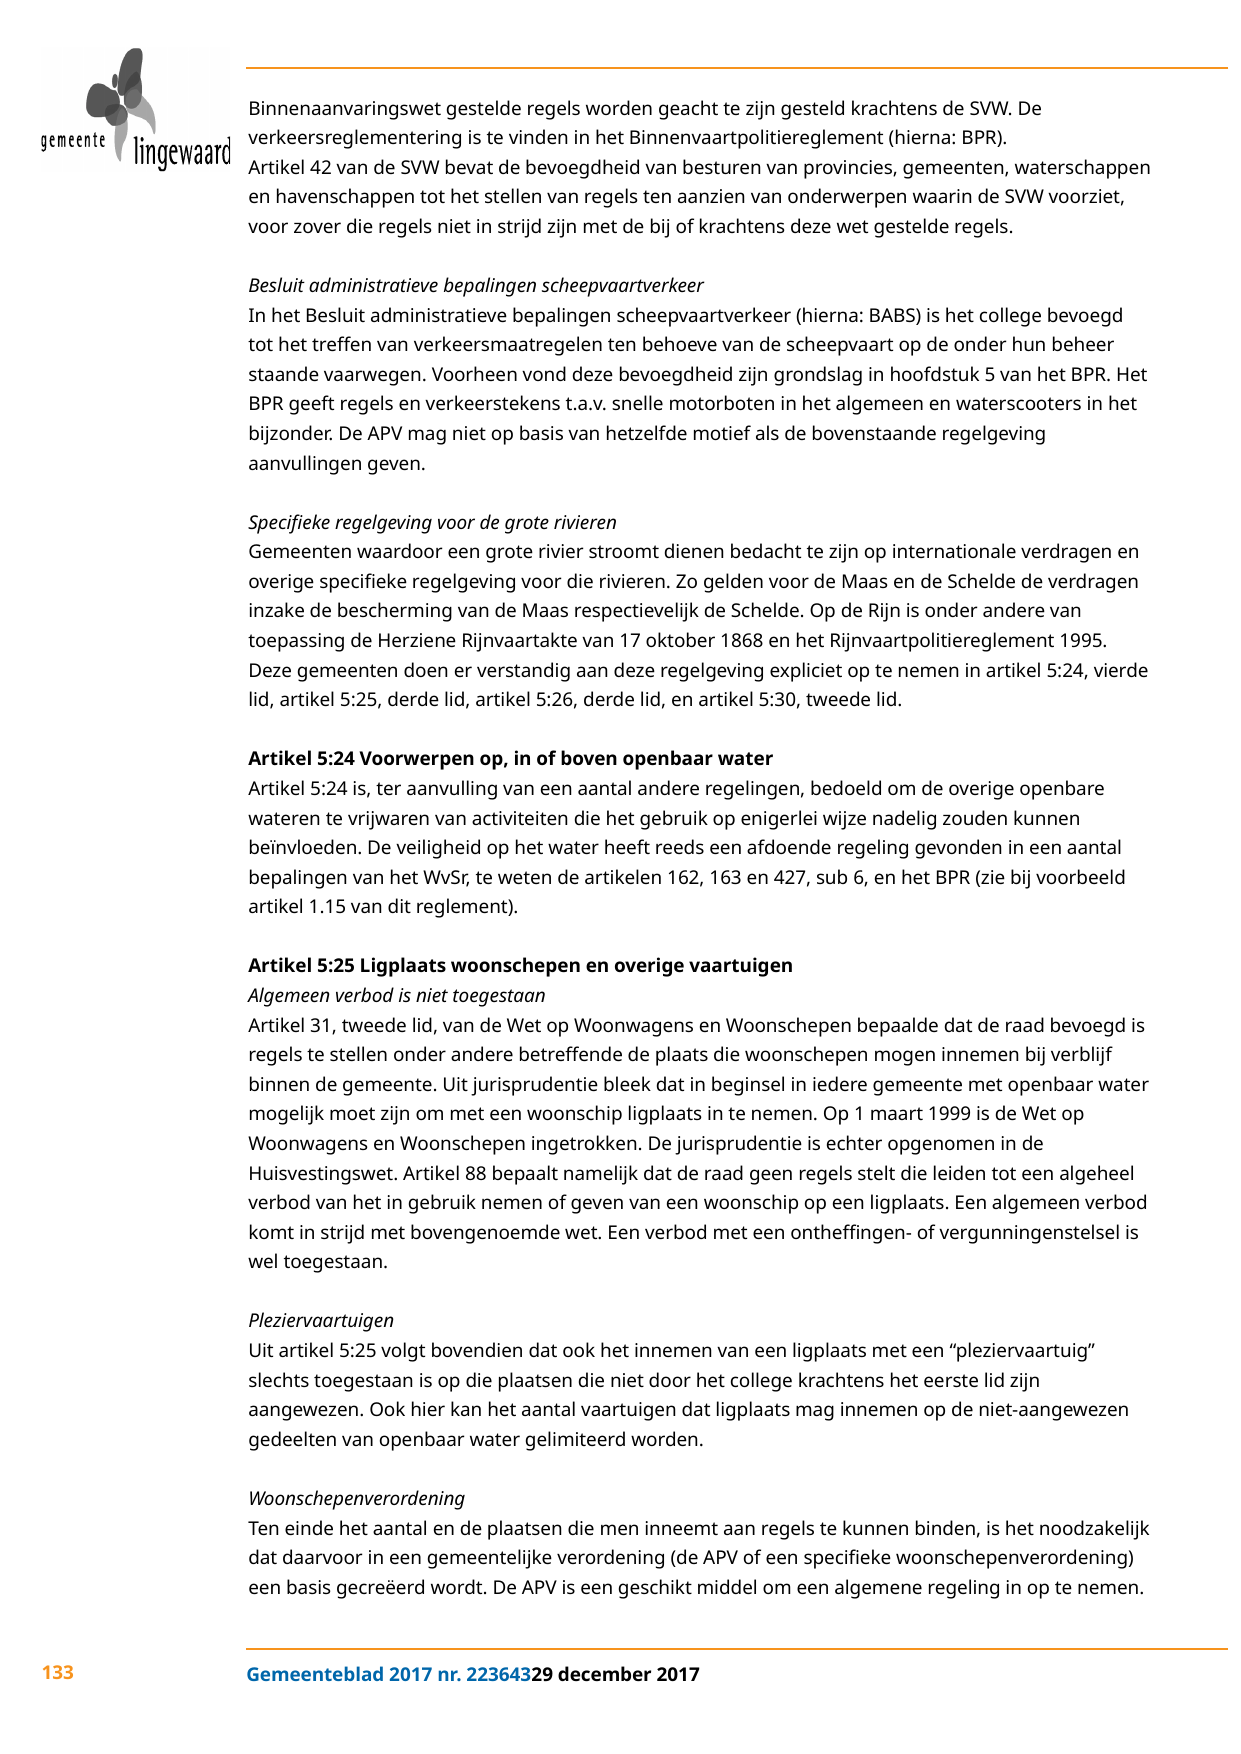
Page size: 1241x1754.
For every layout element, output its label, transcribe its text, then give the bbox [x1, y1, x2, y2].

text Ten einde het aantal en de plaatsen die men inneemt aan regels te kunnen binden, is het noodzakelijk dat daarvoor in een gemeentelijke verordening (de APV of een specifieke woonschepenverordening) een basis gecreëerd wordt. De APV is een geschikt middel om een algemene regeling in op te nemen. [248, 1515, 1152, 1600]
text Woonschepenverordening [248, 1485, 1152, 1511]
text Specifieke regelgeving voor de grote rivieren [248, 509, 1152, 535]
text Pleziervaartuigen [248, 1308, 1152, 1333]
text In het Besluit administratieve bepalingen scheepvaartverkeer (hierna: BABS) is het college bevoegd tot het treffen van verkeersmaatregelen ten behoeve van de scheepvaart op de onder hun beheer staande vaarwegen. Voorheen vond deze bevoegdheid zijn grondslag in hoofdstuk 5 van het BPR. Het BPR geeft regels en verkeerstekens t.a.v. snelle motorboten in het algemeen en waterscooters in het bijzonder. De APV mag niet op basis van hetzelfde motief als de bovenstaande regelgeving aanvullingen geven. [248, 302, 1152, 476]
picture [41, 47, 231, 172]
text Binnenaanvaringswet gestelde regels worden geacht te zijn gesteld krachtens de SVW. De verkeersreglementering is te vinden in het Binnenvaartpolitiereglement (hierna: BPR). [248, 95, 1152, 150]
text Gemeenten waardoor een grote rivier stroomt dienen bedacht te zijn op internationale verdragen en overige specifieke regelgeving voor die rivieren. Zo gelden voor de Maas en de Schelde de verdragen inzake de bescherming van de Maas respectievelijk de Schelde. Op de Rijn is onder andere van toepassing de Herziene Rijnvaartakte van 17 oktober 1868 en het Rijnvaartpolitiereglement 1995. [248, 538, 1152, 653]
text Besluit administratieve bepalingen scheepvaartverkeer [248, 272, 1152, 298]
text Artikel 5:24 is, ter aanvulling van een aantal andere regelingen, bedoeld om de overige openbare wateren te vrijwaren van activiteiten die het gebruik op enigerlei wijze nadelig zouden kunnen beïnvloeden. De veiligheid op het water heeft reeds een afdoende regeling gevonden in een aantal bepalingen van het WvSr, te weten de artikelen 162, 163 en 427, sub 6, en het BPR (zie bij voorbeeld artikel 1.15 van dit reglement). [248, 775, 1152, 919]
text Deze gemeenten doen er verstandig aan deze regelgeving expliciet op te nemen in artikel 5:24, vierde lid, artikel 5:25, derde lid, artikel 5:26, derde lid, en artikel 5:30, tweede lid. [248, 657, 1152, 712]
text Uit artikel 5:25 volgt bovendien dat ook het innemen van een ligplaats met een “pleziervaartuig” slechts toegestaan is op die plaatsen die niet door het college krachtens het eerste lid zijn aangewezen. Ook hier kan het aantal vaartuigen dat ligplaats mag innemen op de niet-aangewezen gedeelten van openbaar water gelimiteerd worden. [248, 1337, 1152, 1452]
text Artikel 5:24 Voorwerpen op, in of boven openbaar water [248, 746, 1152, 771]
text Artikel 31, tweede lid, van de Wet op Woonwagens en Woonschepen bepaalde dat de raad bevoegd is regels te stellen onder andere betreffende de plaats die woonschepen mogen innemen bij verblijf binnen de gemeente. Uit jurisprudentie bleek dat in beginsel in iedere gemeente met openbaar water mogelijk moet zijn om met een woonschip ligplaats in te nemen. Op 1 maart 1999 is de Wet op Woonwagens en Woonschepen ingetrokken. De jurisprudentie is echter opgenomen in de Huisvestingswet. Artikel 88 bepaalt namelijk dat de raad geen regels stelt die leiden tot een algeheel verbod van het in gebruik nemen of geven van een woonschip op een ligplaats. Een algemeen verbod komt in strijd met bovengenoemde wet. Een verbod met een ontheffingen- of vergunningenstelsel is wel toegestaan. [248, 1012, 1152, 1274]
text Artikel 42 van de SVW bevat de bevoegdheid van besturen van provincies, gemeenten, waterschappen en havenschappen tot het stellen van regels ten aanzien van onderwerpen waarin de SVW voorziet, voor zover die regels niet in strijd zijn met de bij of krachtens deze wet gestelde regels. [248, 154, 1152, 239]
text Algemeen verbod is niet toegestaan [248, 982, 1152, 1008]
text Artikel 5:25 Ligplaats woonschepen en overige vaartuigen [248, 953, 1152, 978]
